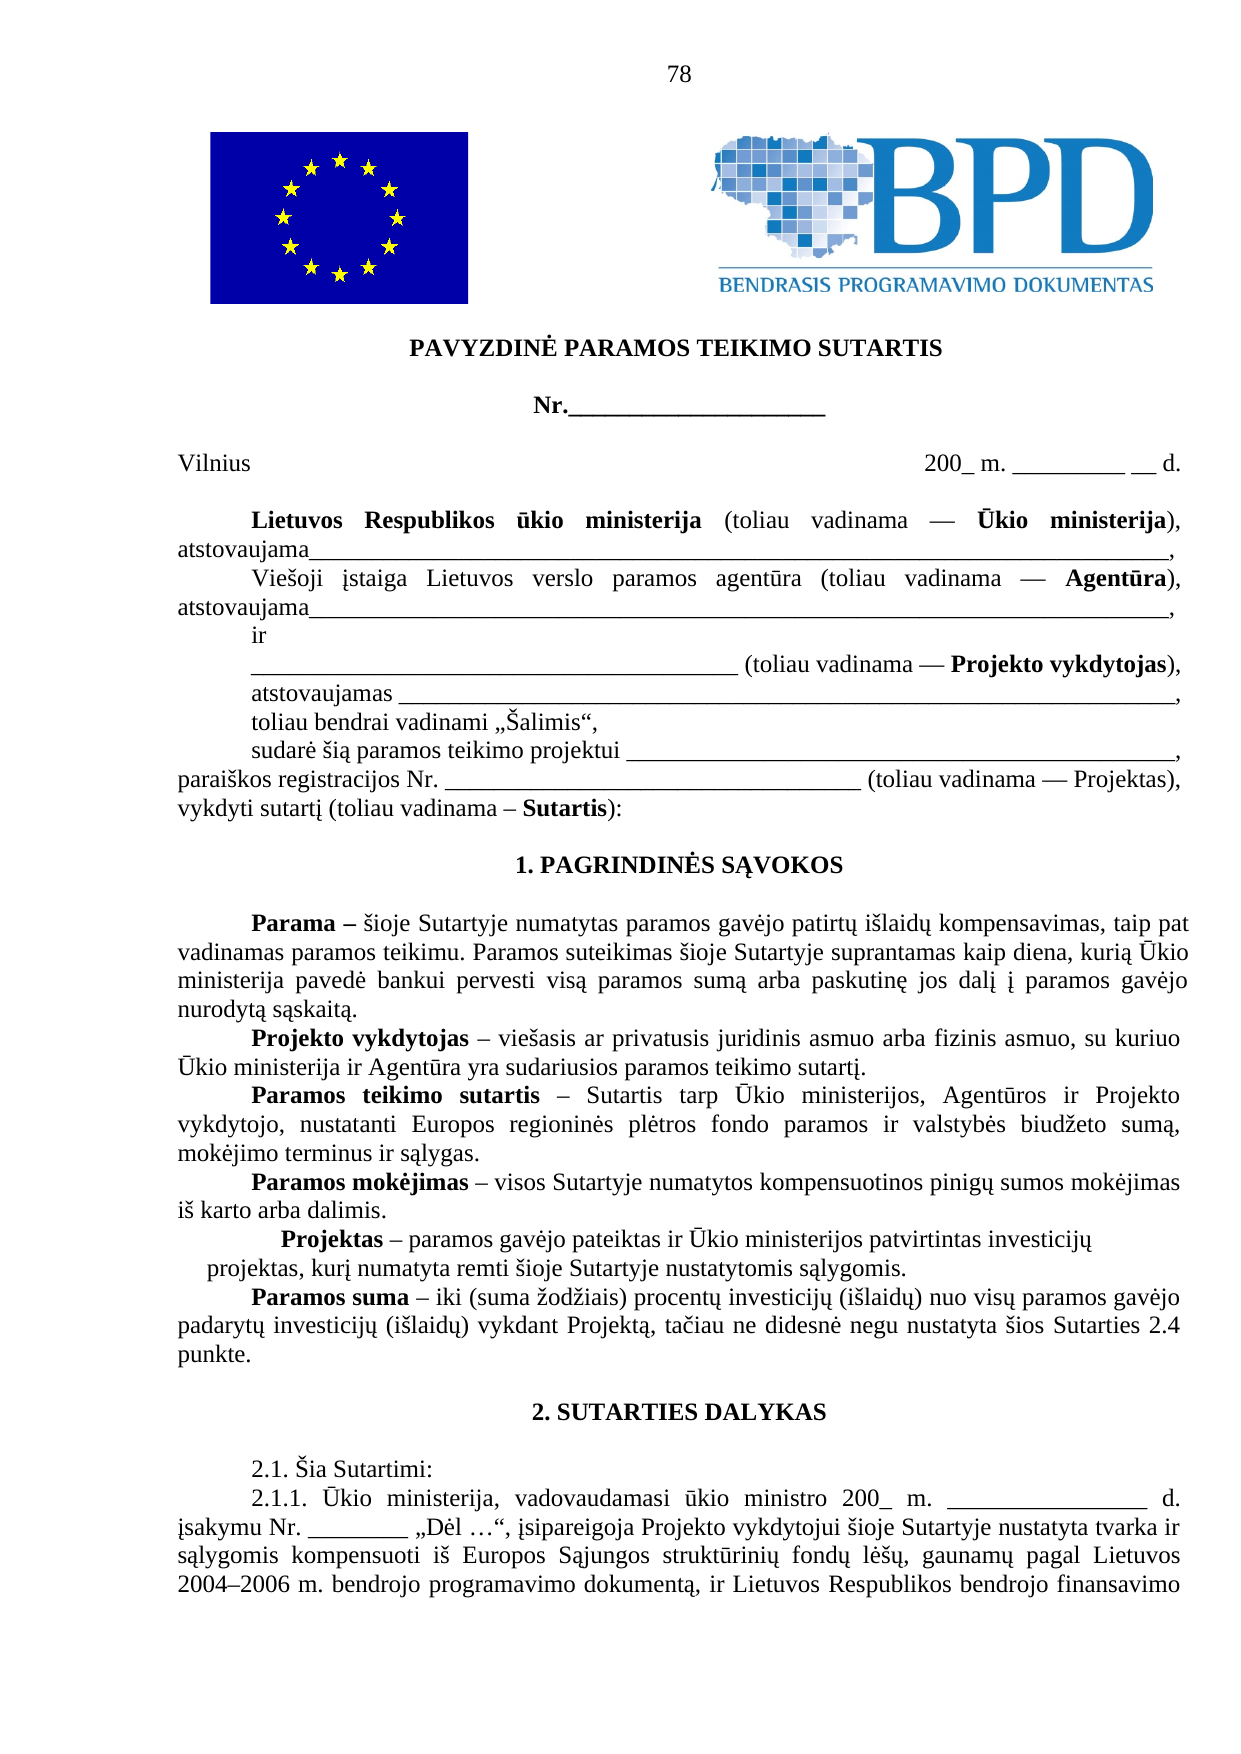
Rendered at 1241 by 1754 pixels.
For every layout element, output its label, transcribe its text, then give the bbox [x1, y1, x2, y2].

text 2.1.1. Ūkio ministerija, vadovaudamasi ūkio ministro 200_ m. ________________ d. įsakymu Nr. ________ „Dėl …“, įsipareigoja Projekto vykdytojui šioje Sutartyje nustatyta tvarka ir sąlygomis kompensuoti iš Europos Sąjungos struktūrinių fondų lėšų, gaunamų pagal Lietuvos 2004–2006 m. bendrojo programavimo dokumentą, ir Lietuvos Respublikos bendrojo finansavimo [177, 1483, 1181, 1598]
text Paramos mokėjimas – visos Sutartyje numatytos kompensuotinos pinigų sumos mokėjimas iš karto arba dalimis. [177, 1167, 1181, 1224]
text Projekto vykdytojas – viešasis ar privatusis juridinis asmuo arba fizinis asmuo, su kuriuo Ūkio ministerija ir Agentūra yra sudariusios paramos teikimo sutartį. [177, 1023, 1181, 1080]
text Paramos suma – iki (suma žodžiais) procentų investicijų (išlaidų) nuo visų paramos gavėjo padarytų investicijų (išlaidų) vykdant Projektą, tačiau ne didesnė negu nustatyta šios Sutarties 2.4 punkte. [177, 1282, 1181, 1368]
text paraiškos registracijos Nr. (toliau vadinama — Projektas), [177, 764, 1181, 793]
text Paramos teikimo sutartis – Sutartis tarp Ūkio ministerijos, Agentūros ir Projekto vykdytojo, nustatanti Europos regioninės plėtros fondo paramos ir valstybės biudžeto sumą, mokėjimo terminus ir sąlygas. [177, 1080, 1181, 1167]
text atstovaujamas , [177, 678, 1181, 707]
text (toliau vadinama — Projekto vykdytojas), [177, 649, 1181, 678]
text 1. PAGRINDINĖS SĄVOKOS [177, 850, 1181, 879]
text Projektas – paramos gavėjo pateiktas ir Ūkio ministerijos patvirtintas investicijų projektas, kurį numatyta remti šioje Sutartyje nustatytomis sąlygomis. [207, 1224, 1181, 1282]
text Viešoji įstaiga Lietuvos verslo paramos agentūra (toliau vadinama — Agentūra), atstovaujama , [177, 563, 1181, 620]
table_header [469, 132, 501, 304]
text Vilnius 200_ m. _________ __ d. [177, 448, 1181, 477]
text 2.1. Šia Sutartimi: [177, 1454, 1181, 1483]
text sudarė šią paramos teikimo projektui , [177, 735, 1181, 764]
text Parama – šioje Sutartyje numatytas paramos gavėjo patirtų išlaidų kompensavimas, taip pat vadinamas paramos teikimu. Paramos suteikimas šioje Sutartyje suprantamas kaip diena, kurią Ūkio ministerija pavedė bankui pervesti visą paramos sumą arba paskutinę jos dalį į paramos gavėjo nurodytą sąskaitą. [177, 908, 1189, 1023]
text Lietuvos Respublikos ūkio ministerija (toliau vadinama — Ūkio ministerija), atstovaujama , [177, 505, 1181, 563]
table_header [700, 132, 1181, 304]
table_header [177, 132, 210, 304]
text Nr. [177, 390, 1181, 419]
text 2. SUTARTIES DALYKAS [177, 1397, 1181, 1425]
text toliau bendrai vadinami „Šalimis“, [177, 707, 1181, 735]
text PAVYZDINĖ PARAMOS TEIKIMO SUTARTIS [177, 333, 1181, 362]
table_header [501, 132, 699, 304]
text ir [177, 620, 1181, 649]
text vykdyti sutartį (toliau vadinama – Sutartis): [177, 793, 1181, 822]
